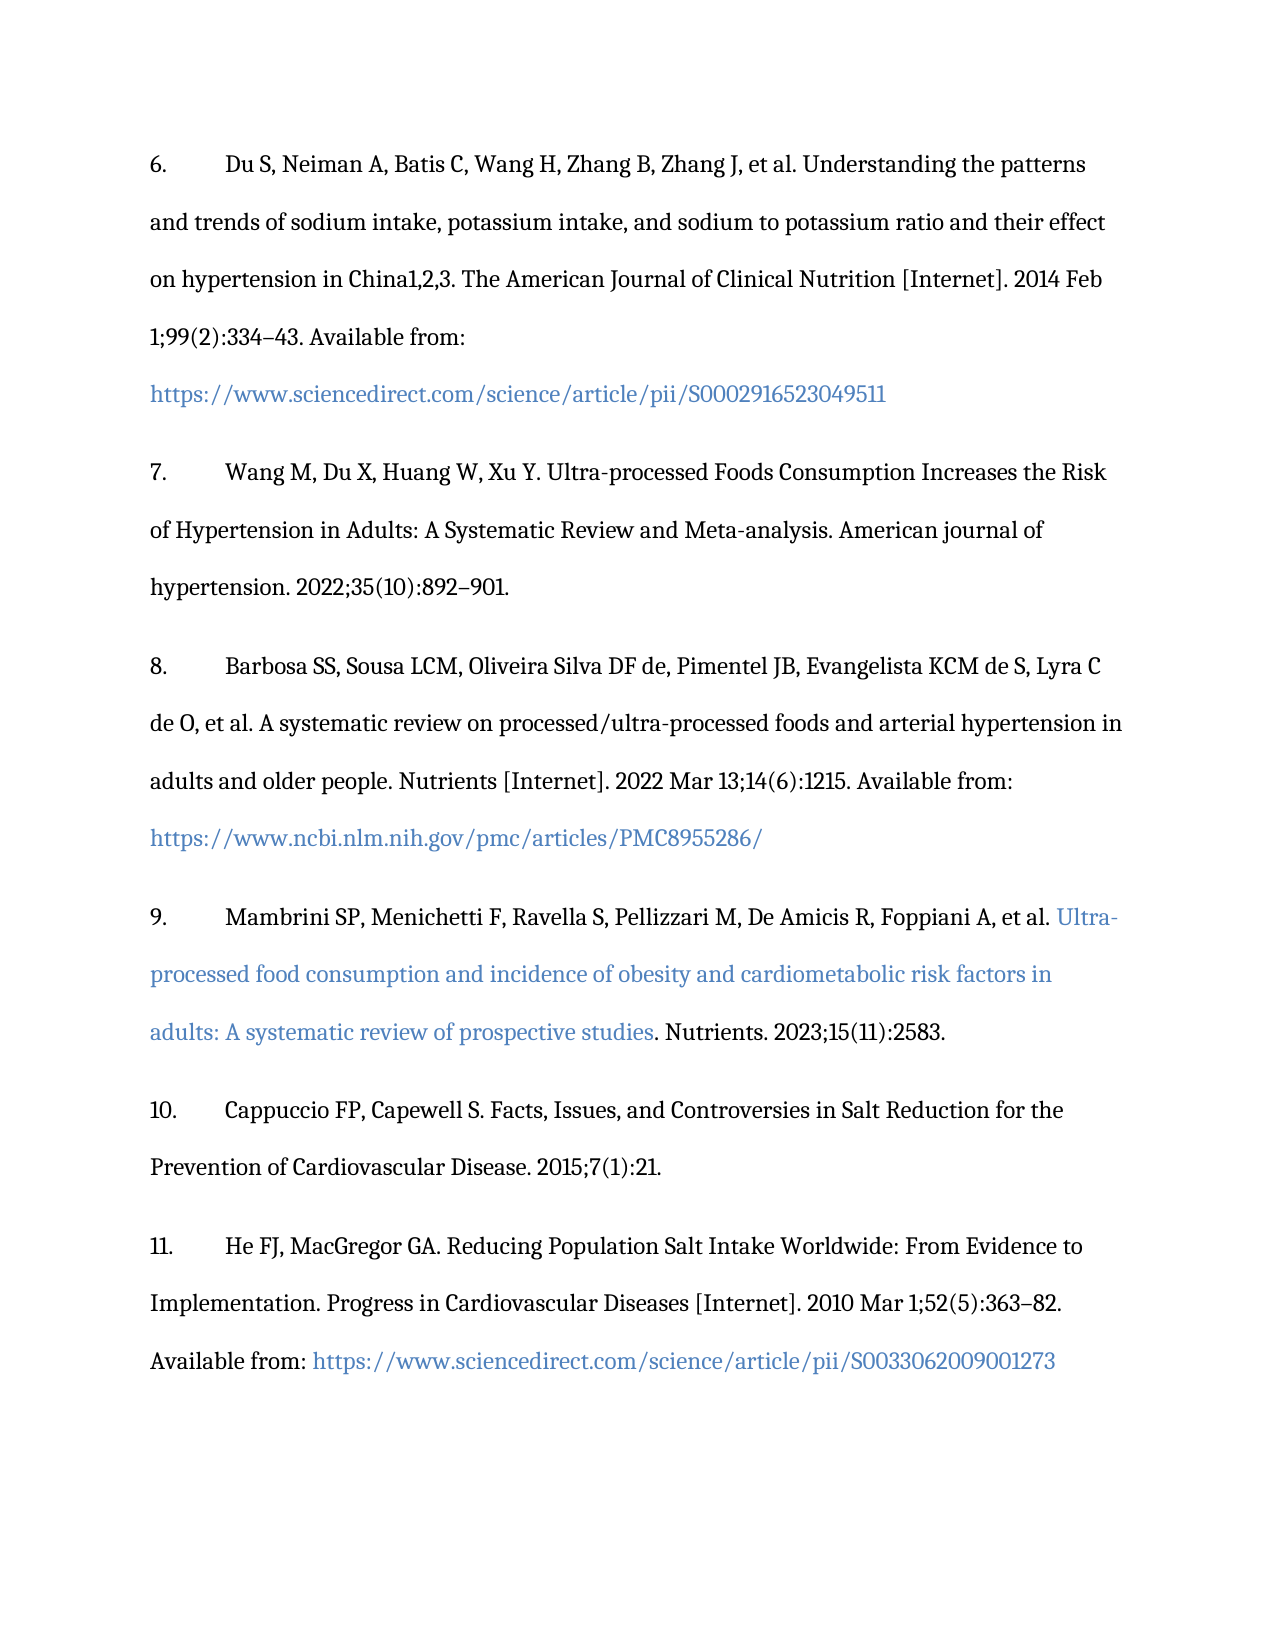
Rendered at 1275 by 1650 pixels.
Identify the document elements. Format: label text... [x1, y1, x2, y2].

text 10. Cappuccio FP, Capewell S. Facts, Issues, and Controversies in Salt Reduction for the Prevention of Cardiovascular Disease. 2015;7(1):21. [150, 1096, 1125, 1182]
text 8. Barbosa SS, Sousa LCM, Oliveira Silva DF de, Pimentel JB, Evangelista KCM de S, Lyra C de O, et al. A systematic review on processed/ultra-processed foods and arterial hypertension in adults and older people. Nutrients [Internet]. 2022 Mar 13;14(6):1215. Available from: https://www.ncbi.nlm.nih.gov/pmc/articles/PMC8955286/ [150, 652, 1125, 853]
text 6. Du S, Neiman A, Batis C, Wang H, Zhang B, Zhang J, et al. Understanding the patterns and trends of sodium intake, potassium intake, and sodium to potassium ratio and their effect on hypertension in China1,2,3. The American Journal of Clinical Nutrition [Internet]. 2014 Feb 1;99(2):334–43. Available from: https://www.sciencedirect.com/science/article/pii/S0002916523049511 [150, 150, 1125, 409]
text 7. Wang M, Du X, Huang W, Xu Y. Ultra-processed Foods Consumption Increases the Risk of Hypertension in Adults: A Systematic Review and Meta-analysis. American journal of hypertension. 2022;35(10):892–901. [150, 458, 1125, 602]
text 9. Mambrini SP, Menichetti F, Ravella S, Pellizzari M, De Amicis R, Foppiani A, et al. Ultra-processed food consumption and incidence of obesity and cardiometabolic risk factors in adults: A systematic review of prospective studies. Nutrients. 2023;15(11):2583. [150, 902, 1125, 1046]
text 11. He FJ, MacGregor GA. Reducing Population Salt Intake Worldwide: From Evidence to Implementation. Progress in Cardiovascular Diseases [Internet]. 2010 Mar 1;52(5):363–82. Available from: https://www.sciencedirect.com/science/article/pii/S0033062009001273 [150, 1232, 1125, 1375]
